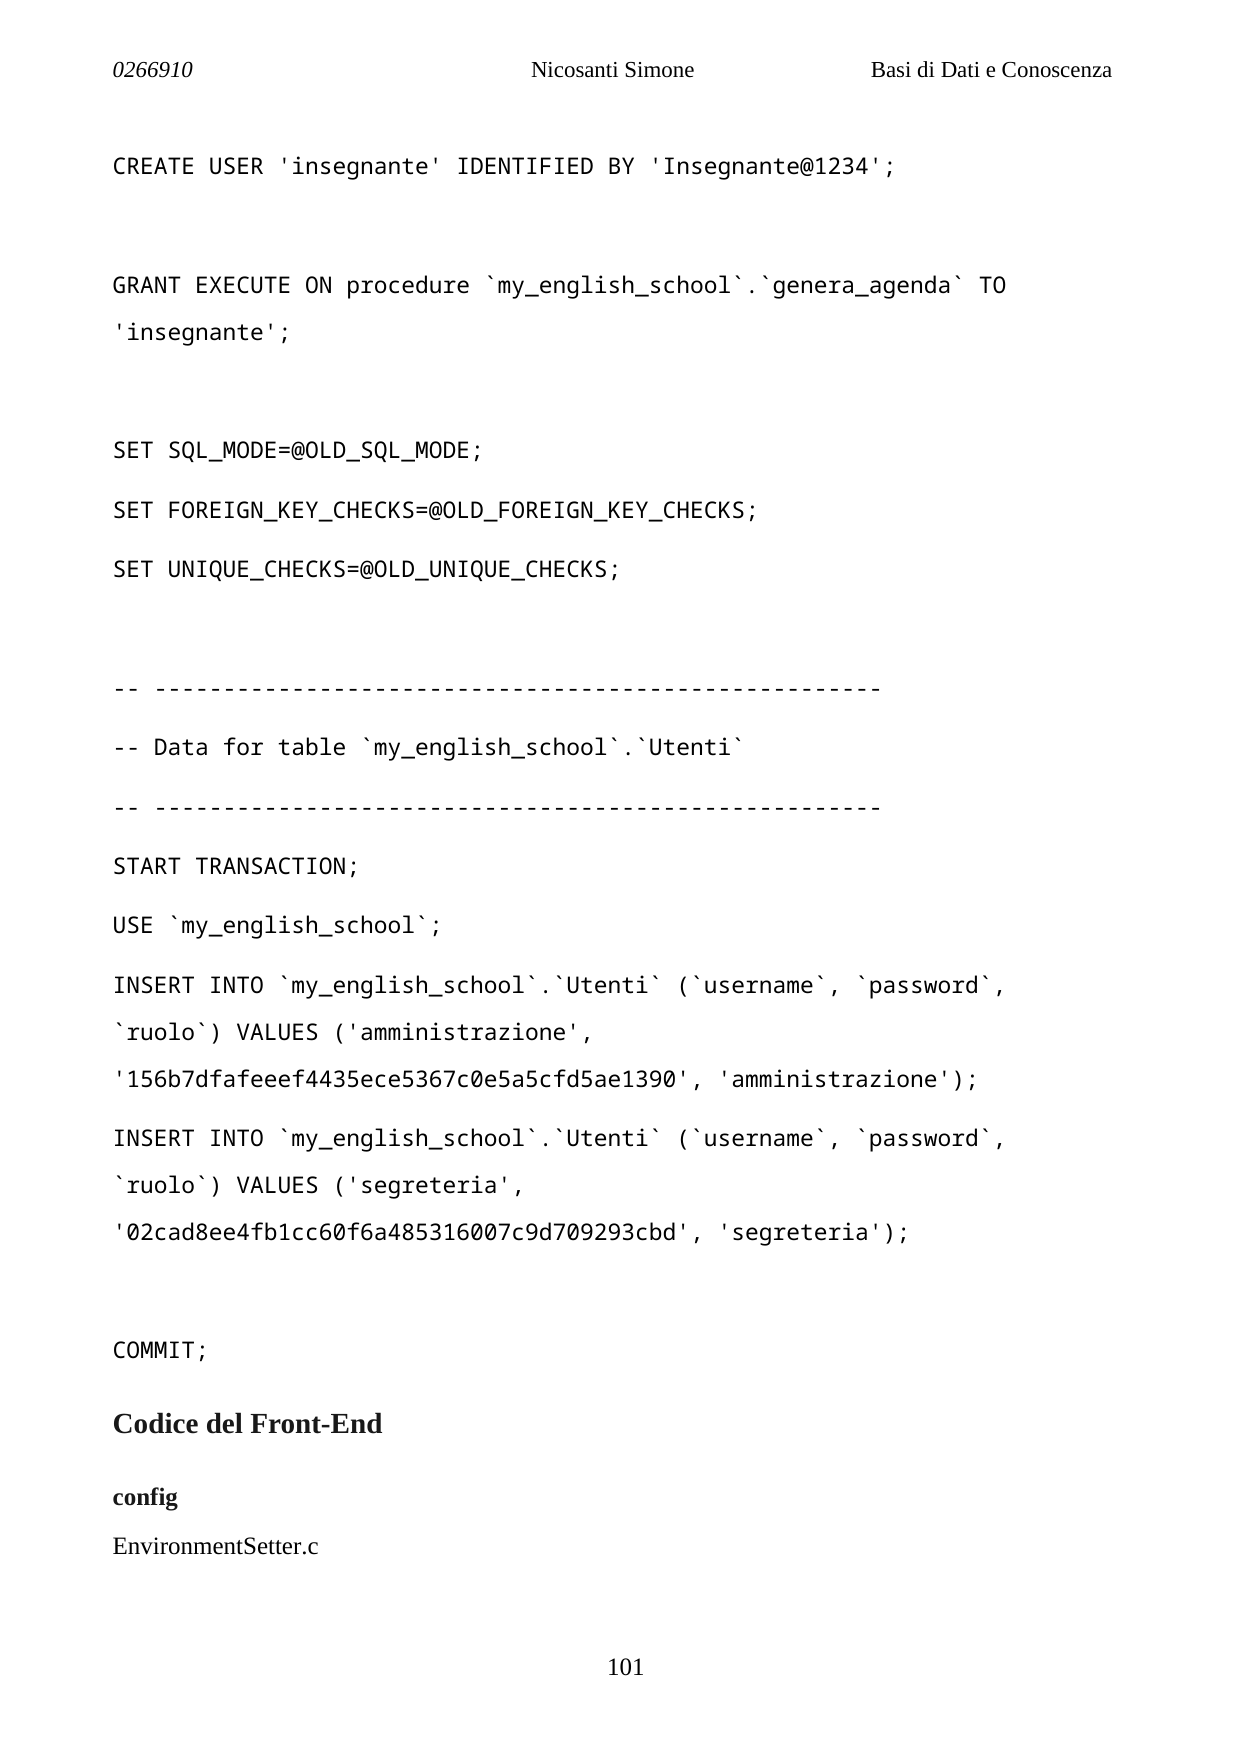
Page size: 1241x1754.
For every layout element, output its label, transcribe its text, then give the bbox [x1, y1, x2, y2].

text -- ----------------------------------------------------- [112, 672, 1128, 703]
text START TRANSACTION; [112, 850, 1128, 881]
text INSERT INTO `my_english_school`.`Utenti` (`username`, `password`, `ruolo`) VALUES ('amministrazione', '156b7dfafeeef4435ece5367c0e5a5cfd5ae1390', 'amministrazione'); [112, 969, 1128, 1094]
text USE `my_english_school`; [112, 909, 1128, 941]
text SET SQL_MODE=@OLD_SQL_MODE; [112, 434, 1128, 466]
subtitle config [112, 1482, 1128, 1510]
text EnvironmentSetter.c [112, 1531, 1128, 1560]
text SET FOREIGN_KEY_CHECKS=@OLD_FOREIGN_KEY_CHECKS; [112, 494, 1128, 525]
text -- Data for table `my_english_school`.`Utenti` [112, 731, 1128, 762]
text GRANT EXECUTE ON procedure `my_english_school`.`genera_agenda` TO 'insegnante'; [112, 269, 1128, 347]
text -- ----------------------------------------------------- [112, 791, 1128, 822]
text COMMIT; [112, 1334, 1128, 1366]
text SET UNIQUE_CHECKS=@OLD_UNIQUE_CHECKS; [112, 553, 1128, 584]
text CREATE USER 'insegnante' IDENTIFIED BY 'Insegnante@1234'; [112, 150, 1128, 181]
subtitle Codice del Front-End [112, 1406, 1128, 1440]
text INSERT INTO `my_english_school`.`Utenti` (`username`, `password`, `ruolo`) VALUES ('segreteria', '02cad8ee4fb1cc60f6a485316007c9d709293cbd', 'segreteria'); [112, 1122, 1128, 1247]
